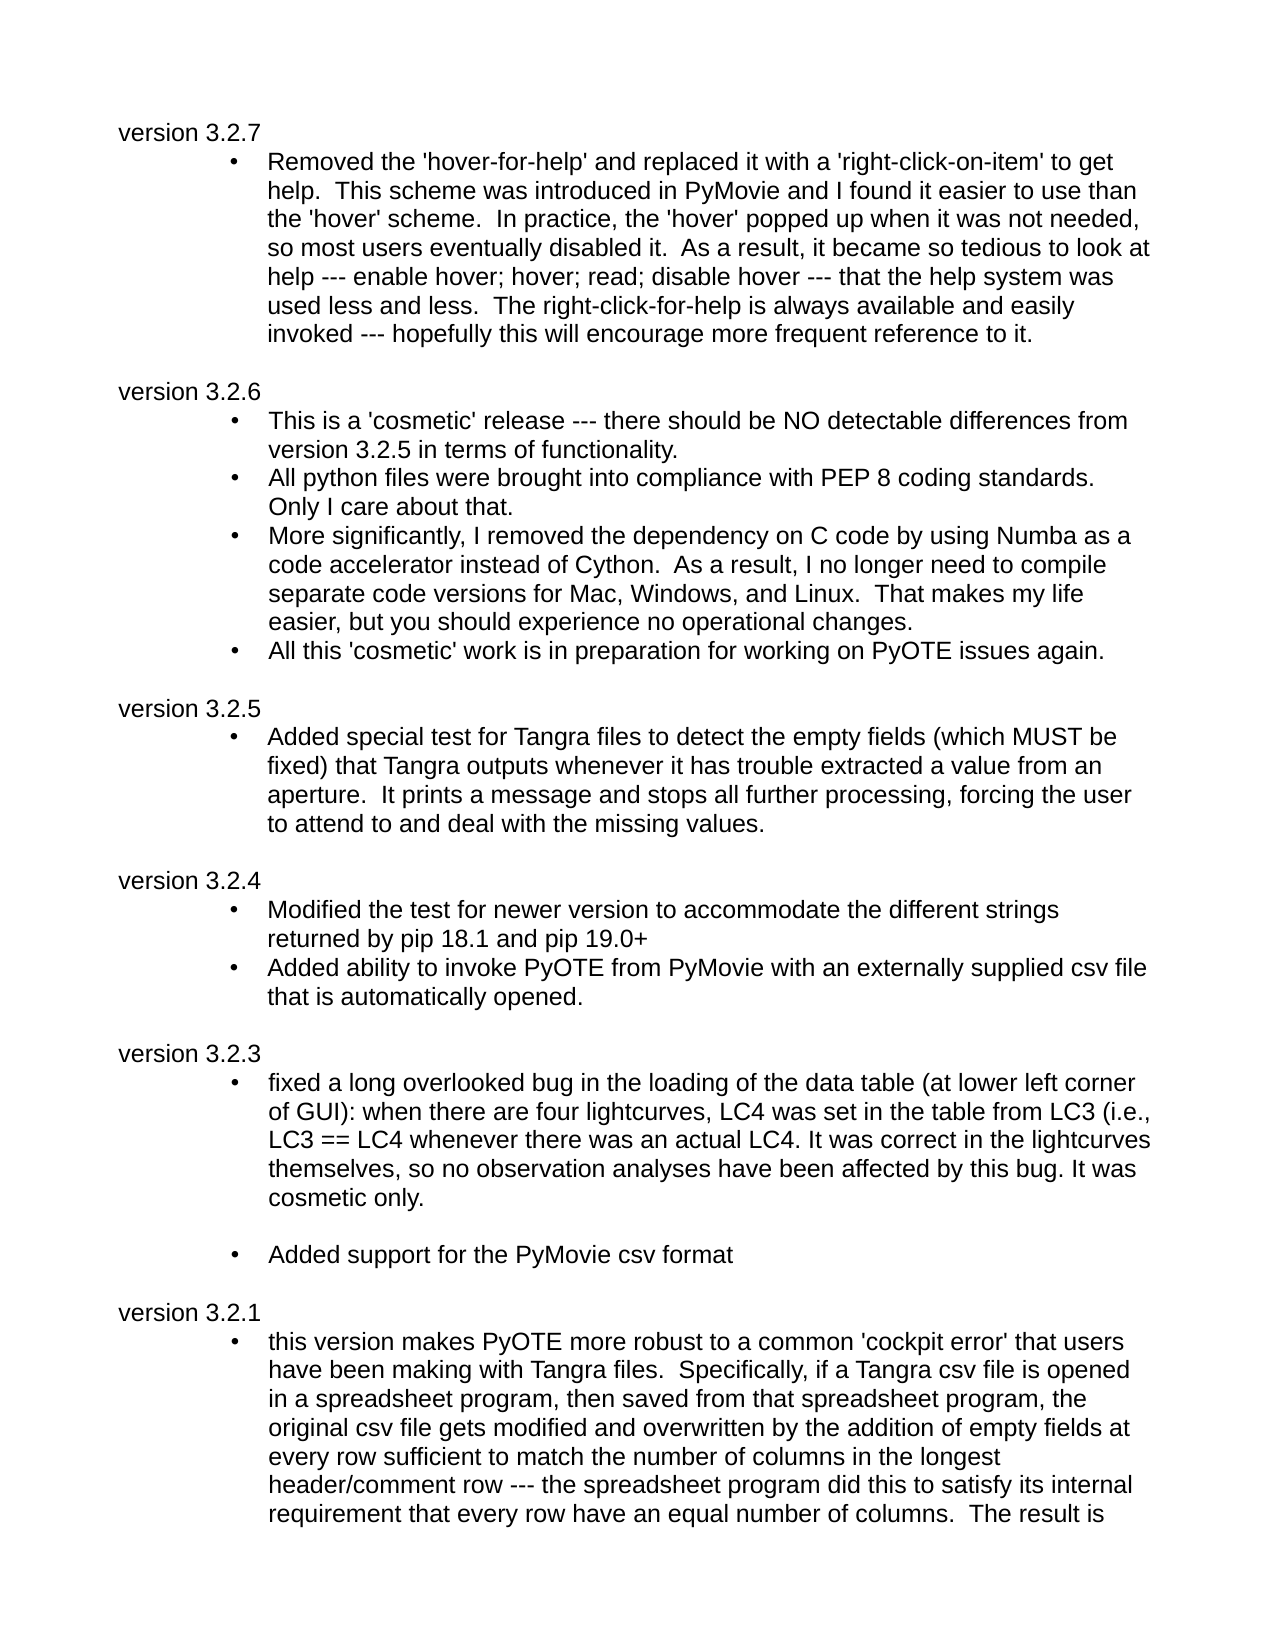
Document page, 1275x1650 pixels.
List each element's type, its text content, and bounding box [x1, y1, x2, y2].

text version 3.2.4 [118, 866, 1157, 895]
text version 3.2.5 [118, 694, 1157, 722]
text version 3.2.6 [118, 377, 1157, 406]
list Added ability to invoke PyOTE from PyMovie with an externally supplied csv file that is automatically opened. [229, 953, 1157, 1039]
list fixed a long overlooked bug in the loading of the data table (at lower left corner of GUI): when there are four lightcurves, LC4 was set in the table from LC3 (i.e., LC3 == LC4 whenever there was an actual LC4. It was correct in the lightcurves themselves, so no observation analyses have been affected by this bug. It was cosmetic only. [231, 1068, 1157, 1240]
list All this 'cosmetic' work is in preparation for working on PyOTE issues again. [231, 636, 1157, 694]
text version 3.2.7 [118, 118, 1157, 147]
list Added support for the PyMovie csv format [231, 1240, 1157, 1298]
list this version makes PyOTE more robust to a common 'cockpit error' that users have been making with Tangra files. Specifically, if a Tangra csv file is opened in a spreadsheet program, then saved from that spreadsheet program, the original csv file gets modified and overwritten by the addition of empty fields at every row sufficient to match the number of columns in the longest header/comment row --- the spreadsheet program did this to satisfy its internal requirement that every row have an equal number of columns. The result is [231, 1327, 1157, 1528]
text version 3.2.3 [118, 1039, 1157, 1068]
list This is a 'cosmetic' release --- there should be NO detectable differences from version 3.2.5 in terms of functionality. [231, 406, 1157, 463]
list More significantly, I removed the dependency on C code by using Numba as a code accelerator instead of Cython. As a result, I no longer need to compile separate code versions for Mac, Windows, and Linux. That makes my life easier, but you should experience no operational changes. [231, 521, 1157, 636]
list Removed the 'hover-for-help' and replaced it with a 'right-click-on-item' to get help. This scheme was introduced in PyMovie and I found it easier to use than the 'hover' scheme. In practice, the 'hover' popped up when it was not needed, so most users eventually disabled it. As a result, it became so tedious to look at help --- enable hover; hover; read; disable hover --- that the help system was used less and less. The right-click-for-help is always available and easily invoked --- hopefully this will encourage more frequent reference to it. [229, 147, 1157, 377]
list Added special test for Tangra files to detect the empty fields (which MUST be fixed) that Tangra outputs whenever it has trouble extracted a value from an aperture. It prints a message and stops all further processing, forcing the user to attend to and deal with the missing values. [229, 722, 1157, 866]
list All python files were brought into compliance with PEP 8 coding standards. Only I care about that. [231, 463, 1157, 521]
list Modified the test for newer version to accommodate the different strings returned by pip 18.1 and pip 19.0+ [229, 895, 1157, 953]
text version 3.2.1 [118, 1298, 1157, 1327]
